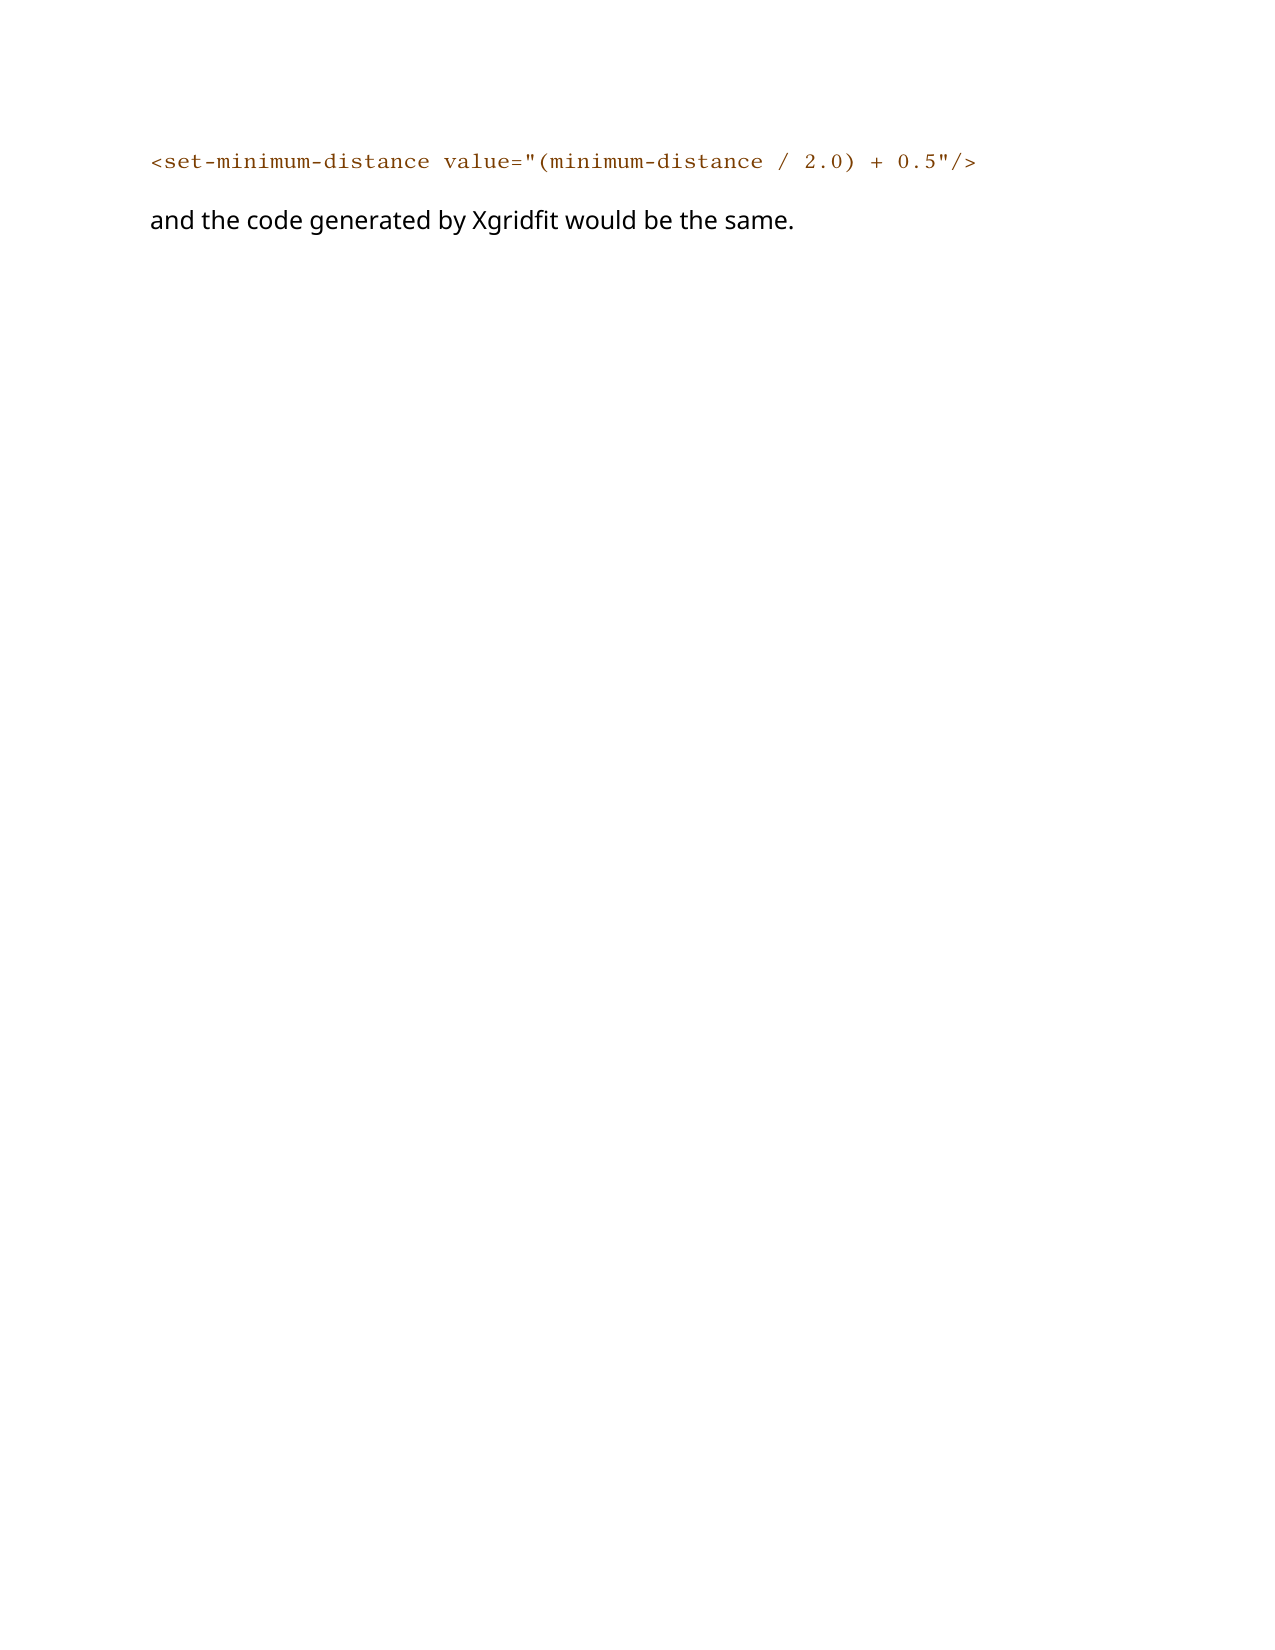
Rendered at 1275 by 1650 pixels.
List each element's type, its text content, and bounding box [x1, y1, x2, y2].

text <set-minimum-distance value="(minimum-distance / 2.0) + 0.5"/> [150, 150, 1125, 174]
text and the code generated by Xgridfit would be the same. [150, 203, 1125, 237]
